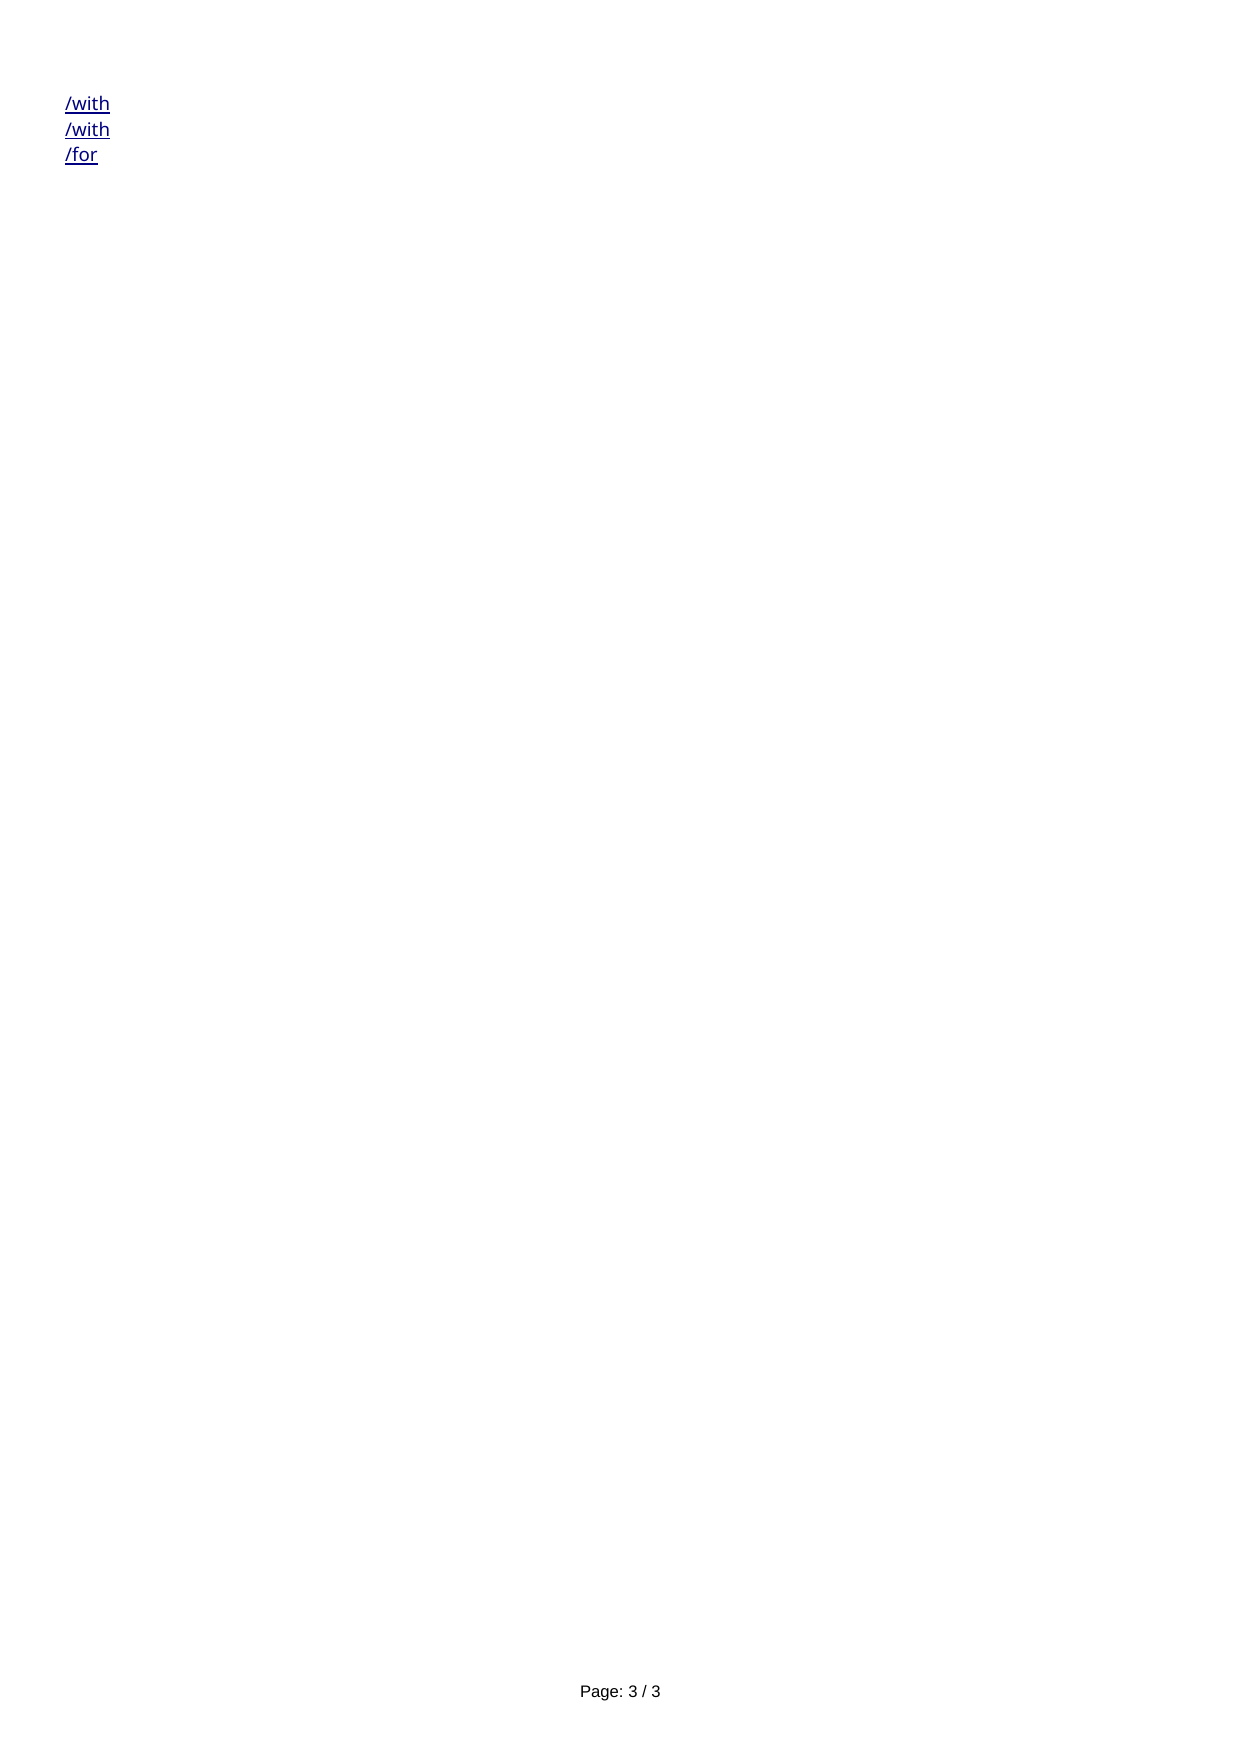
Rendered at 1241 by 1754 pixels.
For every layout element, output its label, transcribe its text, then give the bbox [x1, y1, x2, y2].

text /with [65, 116, 1175, 142]
text /with [65, 91, 1175, 116]
text /for [65, 142, 1175, 167]
